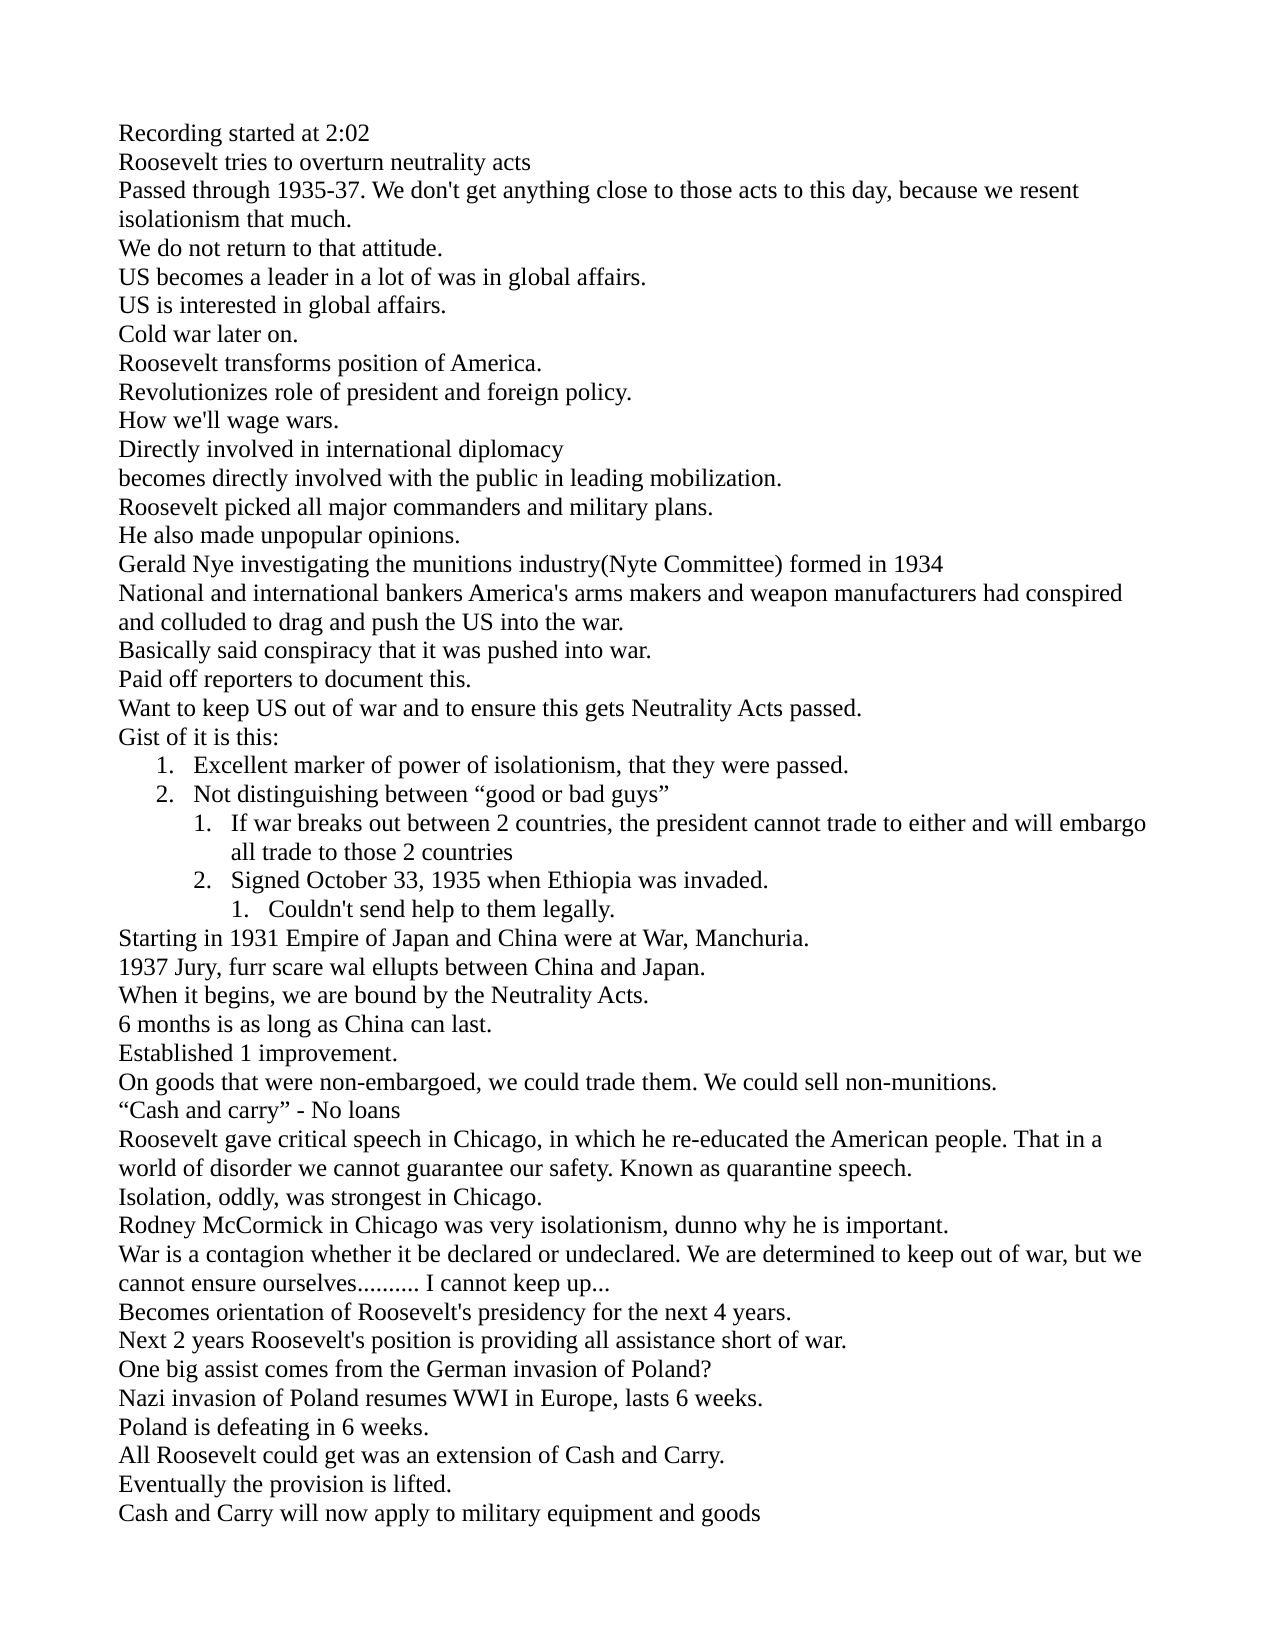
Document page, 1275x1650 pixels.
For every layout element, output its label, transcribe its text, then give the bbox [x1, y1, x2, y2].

text Directly involved in international diplomacy [118, 434, 1157, 463]
text Roosevelt gave critical speech in Chicago, in which he re-educated the American people. That in a world of disorder we cannot guarantee our safety. Known as quarantine speech. [118, 1124, 1157, 1182]
text Cash and Carry will now apply to military equipment and goods [118, 1498, 1157, 1527]
text US becomes a leader in a lot of was in global affairs. [118, 262, 1157, 291]
text Roosevelt picked all major commanders and military plans. [118, 492, 1157, 521]
list Not distinguishing between “good or bad guys” [156, 779, 1157, 808]
list Couldn't send help to them legally. [231, 894, 1157, 923]
text Recording started at 2:02 [118, 118, 1157, 147]
text One big assist comes from the German invasion of Poland? [118, 1354, 1157, 1383]
text When it begins, we are bound by the Neutrality Acts. [118, 981, 1157, 1009]
text 1937 Jury, furr scare wal ellupts between China and Japan. [118, 952, 1157, 981]
text Want to keep US out of war and to ensure this gets Neutrality Acts passed. [118, 693, 1157, 722]
text US is interested in global affairs. [118, 291, 1157, 319]
text Poland is defeating in 6 weeks. [118, 1412, 1157, 1441]
text Eventually the provision is lifted. [118, 1469, 1157, 1498]
text Starting in 1931 Empire of Japan and China were at War, Manchuria. [118, 923, 1157, 952]
text Gist of it is this: [118, 722, 1157, 751]
text Passed through 1935-37. We don't get anything close to those acts to this day, because we resent isolationism that much. [118, 176, 1157, 233]
text He also made unpopular opinions. [118, 521, 1157, 549]
text Established 1 improvement. [118, 1038, 1157, 1067]
text Becomes orientation of Roosevelt's presidency for the next 4 years. [118, 1297, 1157, 1326]
list Signed October 33, 1935 when Ethiopia was invaded. [193, 866, 1157, 894]
text Roosevelt tries to overturn neutrality acts [118, 147, 1157, 176]
text Roosevelt transforms position of America. [118, 348, 1157, 377]
text Cold war later on. [118, 319, 1157, 348]
text Basically said conspiracy that it was pushed into war. [118, 636, 1157, 664]
text Nazi invasion of Poland resumes WWI in Europe, lasts 6 weeks. [118, 1383, 1157, 1412]
text Revolutionizes role of president and foreign policy. [118, 377, 1157, 406]
text All Roosevelt could get was an extension of Cash and Carry. [118, 1441, 1157, 1469]
text Isolation, oddly, was strongest in Chicago. [118, 1182, 1157, 1211]
text We do not return to that attitude. [118, 233, 1157, 262]
list If war breaks out between 2 countries, the president cannot trade to either and will embargo all trade to those 2 countries [193, 808, 1157, 866]
text War is a contagion whether it be declared or undeclared. We are determined to keep out of war, but we cannot ensure ourselves.......... I cannot keep up... [118, 1239, 1157, 1297]
text Next 2 years Roosevelt's position is providing all assistance short of war. [118, 1326, 1157, 1354]
list Excellent marker of power of isolationism, that they were passed. [156, 751, 1157, 779]
text Gerald Nye investigating the munitions industry(Nyte Committee) formed in 1934 [118, 549, 1157, 578]
text How we'll wage wars. [118, 406, 1157, 434]
text Paid off reporters to document this. [118, 664, 1157, 693]
text Rodney McCormick in Chicago was very isolationism, dunno why he is important. [118, 1211, 1157, 1239]
text On goods that were non-embargoed, we could trade them. We could sell non-munitions. [118, 1067, 1157, 1096]
text becomes directly involved with the public in leading mobilization. [118, 463, 1157, 492]
text “Cash and carry” - No loans [118, 1096, 1157, 1124]
text National and international bankers America's arms makers and weapon manufacturers had conspired and colluded to drag and push the US into the war. [118, 578, 1157, 636]
text 6 months is as long as China can last. [118, 1009, 1157, 1038]
